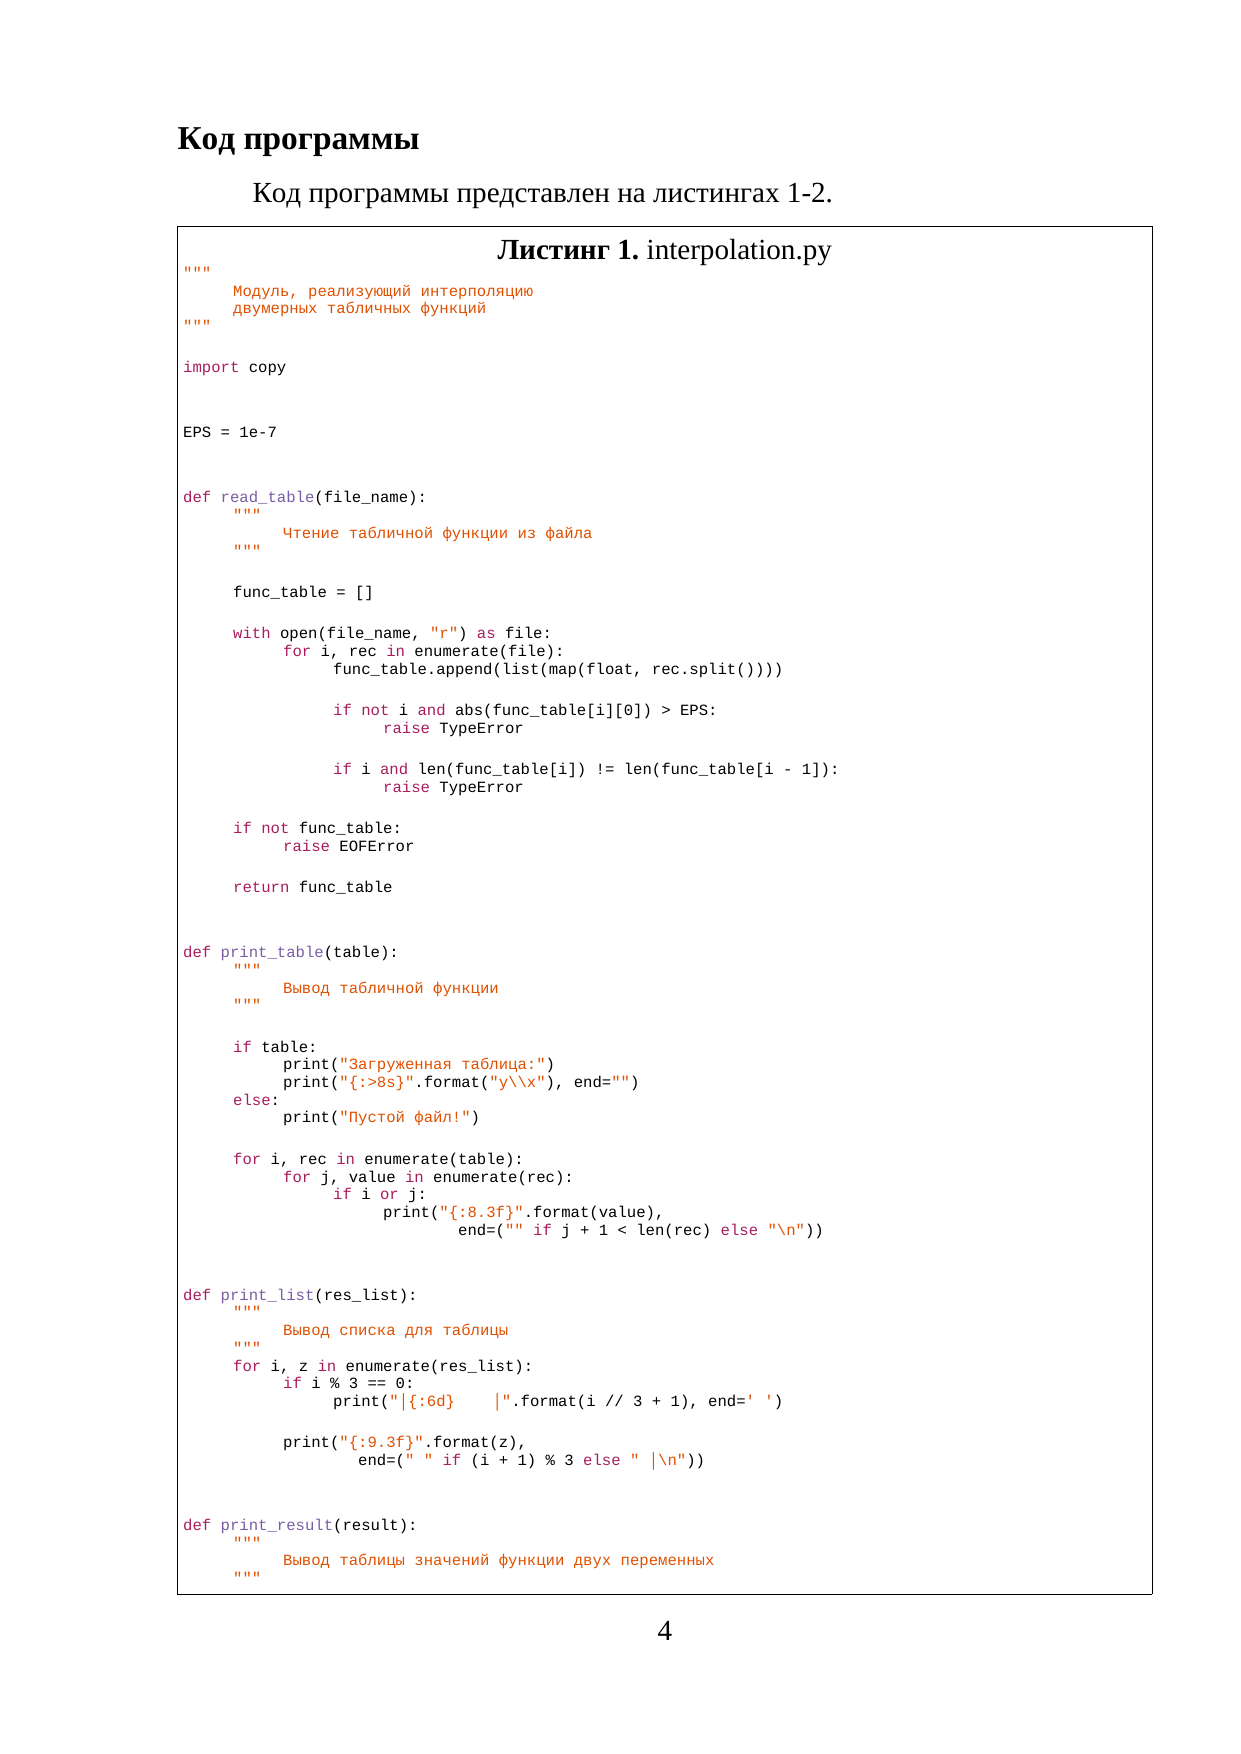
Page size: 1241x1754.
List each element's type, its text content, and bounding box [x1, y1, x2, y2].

subtitle Код программы [177, 118, 1152, 156]
table_header Листинг 1. interpolation.py """ Модуль, реализующий интерполяцию двумерных табличных функций """ import copy EPS = 1e-7 def read_table(file_name): """ Чтение табличной функции из файла """ func_table = [] with open(file_name, "r") as file: for i, rec in enumerate(file): func_table.append(list(map(float, rec.split()))) if not i and abs(func_table[i][0]) > EPS: raise TypeError if i and len(func_table[i]) != len(func_table[i - 1]): raise TypeError if not func_table: raise EOFError return func_table def print_table(table): """ Вывод табличной функции """ if table: print("Загруженная таблица:") print("{:>8s}".format("y\\x"), end="") else: print("Пустой файл!") for i, rec in enumerate(table): for j, value in enumerate(rec): if i or j: print("{:8.3f}".format(value), end=("" if j + 1 < len(rec) else "\n")) def print_list(res_list): """ Вывод списка для таблицы """ for i, z in enumerate(res_list): if i % 3 == 0: print("│{:6d} │".format(i // 3 + 1), end=' ') print("{:9.3f}".format(z), end=(" " if (i + 1) % 3 else " │\n")) def print_result(result): """ Вывод таблицы значений функции двух переменных """ [178, 227, 1152, 1594]
text Код программы представлен на листингах 1-2. [177, 176, 1152, 209]
